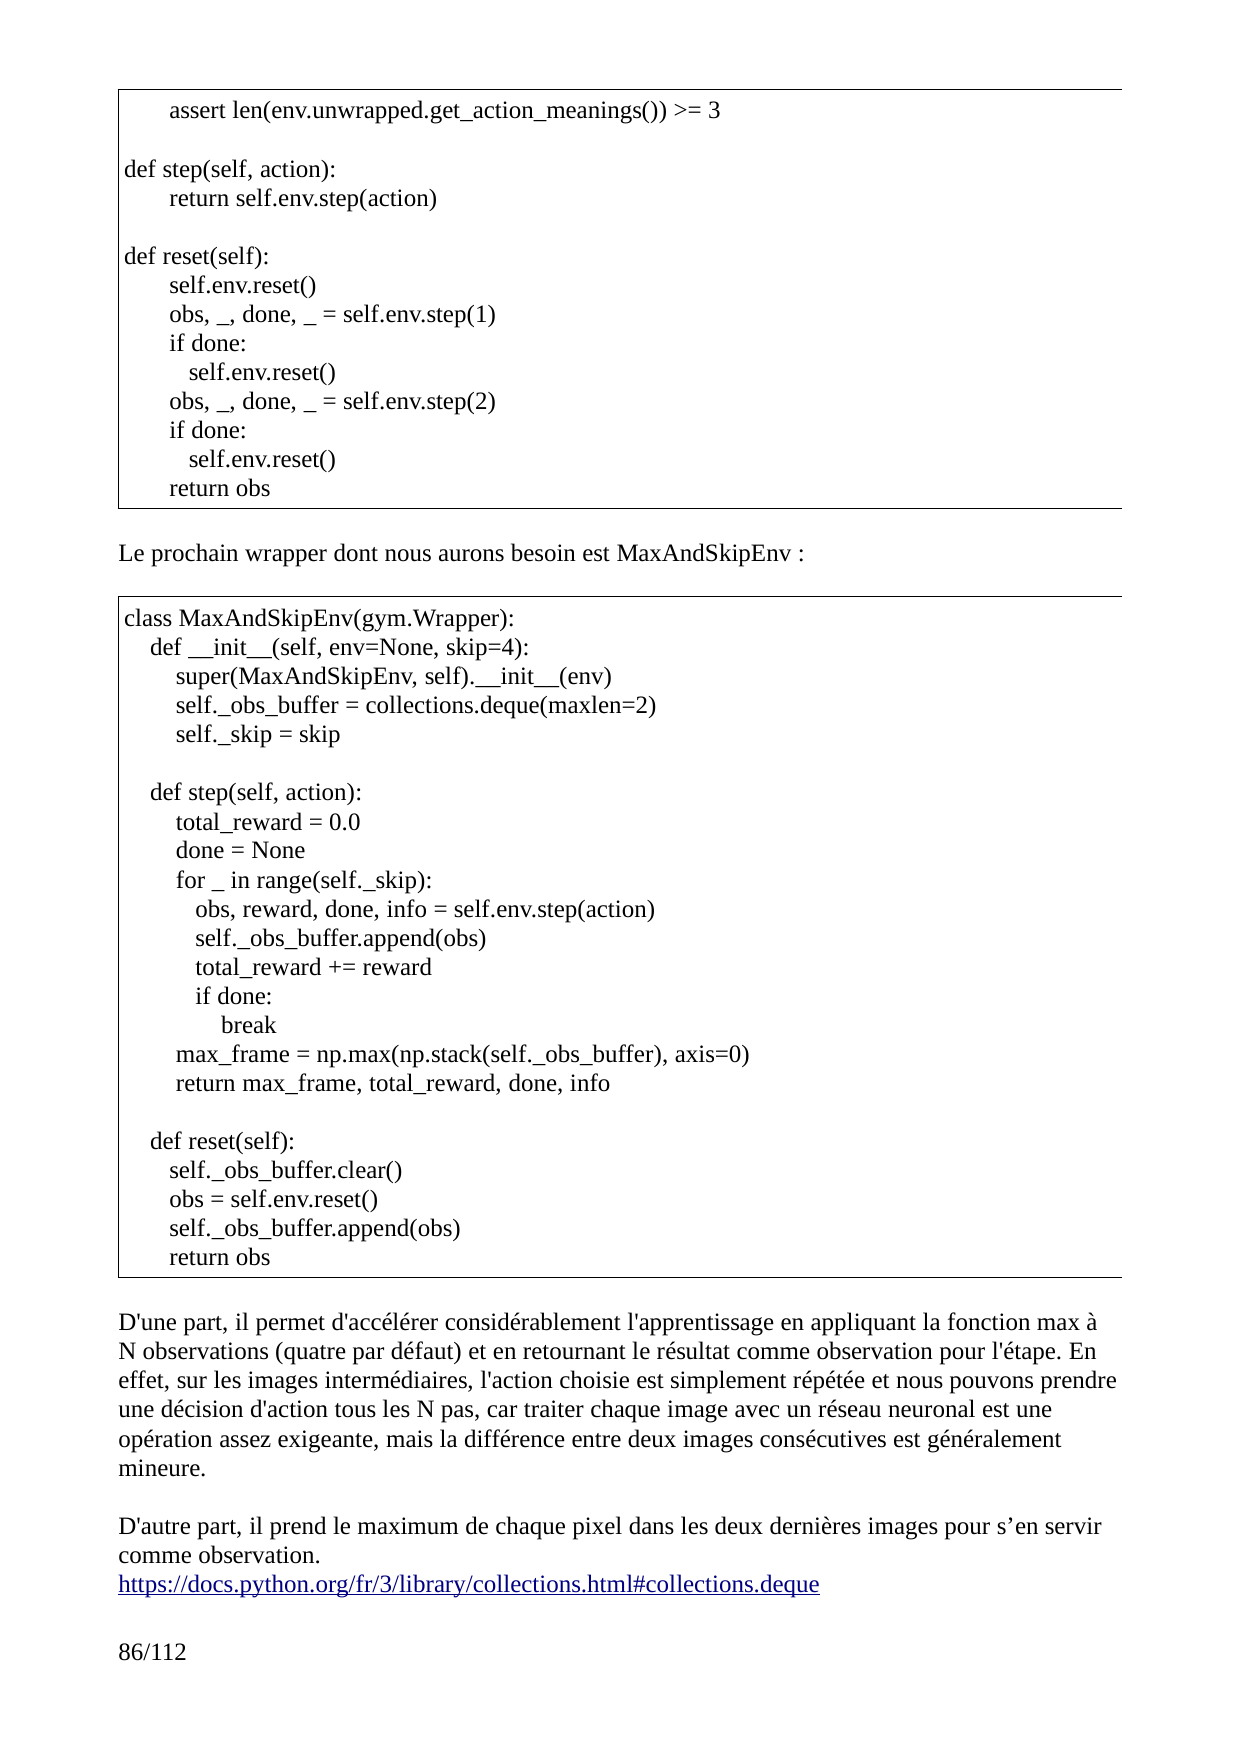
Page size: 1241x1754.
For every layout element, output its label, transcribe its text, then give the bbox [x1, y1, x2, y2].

table_header class MaxAndSkipEnv(gym.Wrapper): def __init__(self, env=None, skip=4): super(MaxAndSkipEnv, self).__init__(env) self._obs_buffer = collections.deque(maxlen=2) self._skip = skip def step(self, action): total_reward = 0.0 done = None for _ in range(self._skip): obs, reward, done, info = self.env.step(action) self._obs_buffer.append(obs) total_reward += reward if done: break max_frame = np.max(np.stack(self._obs_buffer), axis=0) return max_frame, total_reward, done, info def reset(self): self._obs_buffer.clear() obs = self.env.reset() self._obs_buffer.append(obs) return obs [119, 597, 1122, 1277]
text D'une part, il permet d'accélérer considérablement l'apprentissage en appliquant la fonction max à N observations (quatre par défaut) et en retournant le résultat comme observation pour l'étape. En effet, sur les images intermédiaires, l'action choisie est simplement répétée et nous pouvons prendre une décision d'action tous les N pas, car traiter chaque image avec un réseau neuronal est une opération assez exigeante, mais la différence entre deux images consécutives est généralement mineure. [118, 1307, 1122, 1482]
text Le prochain wrapper dont nous aurons besoin est MaxAndSkipEnv : [118, 538, 1122, 567]
table_header assert len(env.unwrapped.get_action_meanings()) >= 3 def step(self, action): return self.env.step(action) def reset(self): self.env.reset() obs, _, done, _ = self.env.step(1) if done: self.env.reset() obs, _, done, _ = self.env.step(2) if done: self.env.reset() return obs [119, 90, 1122, 508]
text https://docs.python.org/fr/3/library/collections.html#collections.deque [118, 1569, 1122, 1598]
text D'autre part, il prend le maximum de chaque pixel dans les deux dernières images pour s’en servir comme observation. [118, 1511, 1122, 1569]
